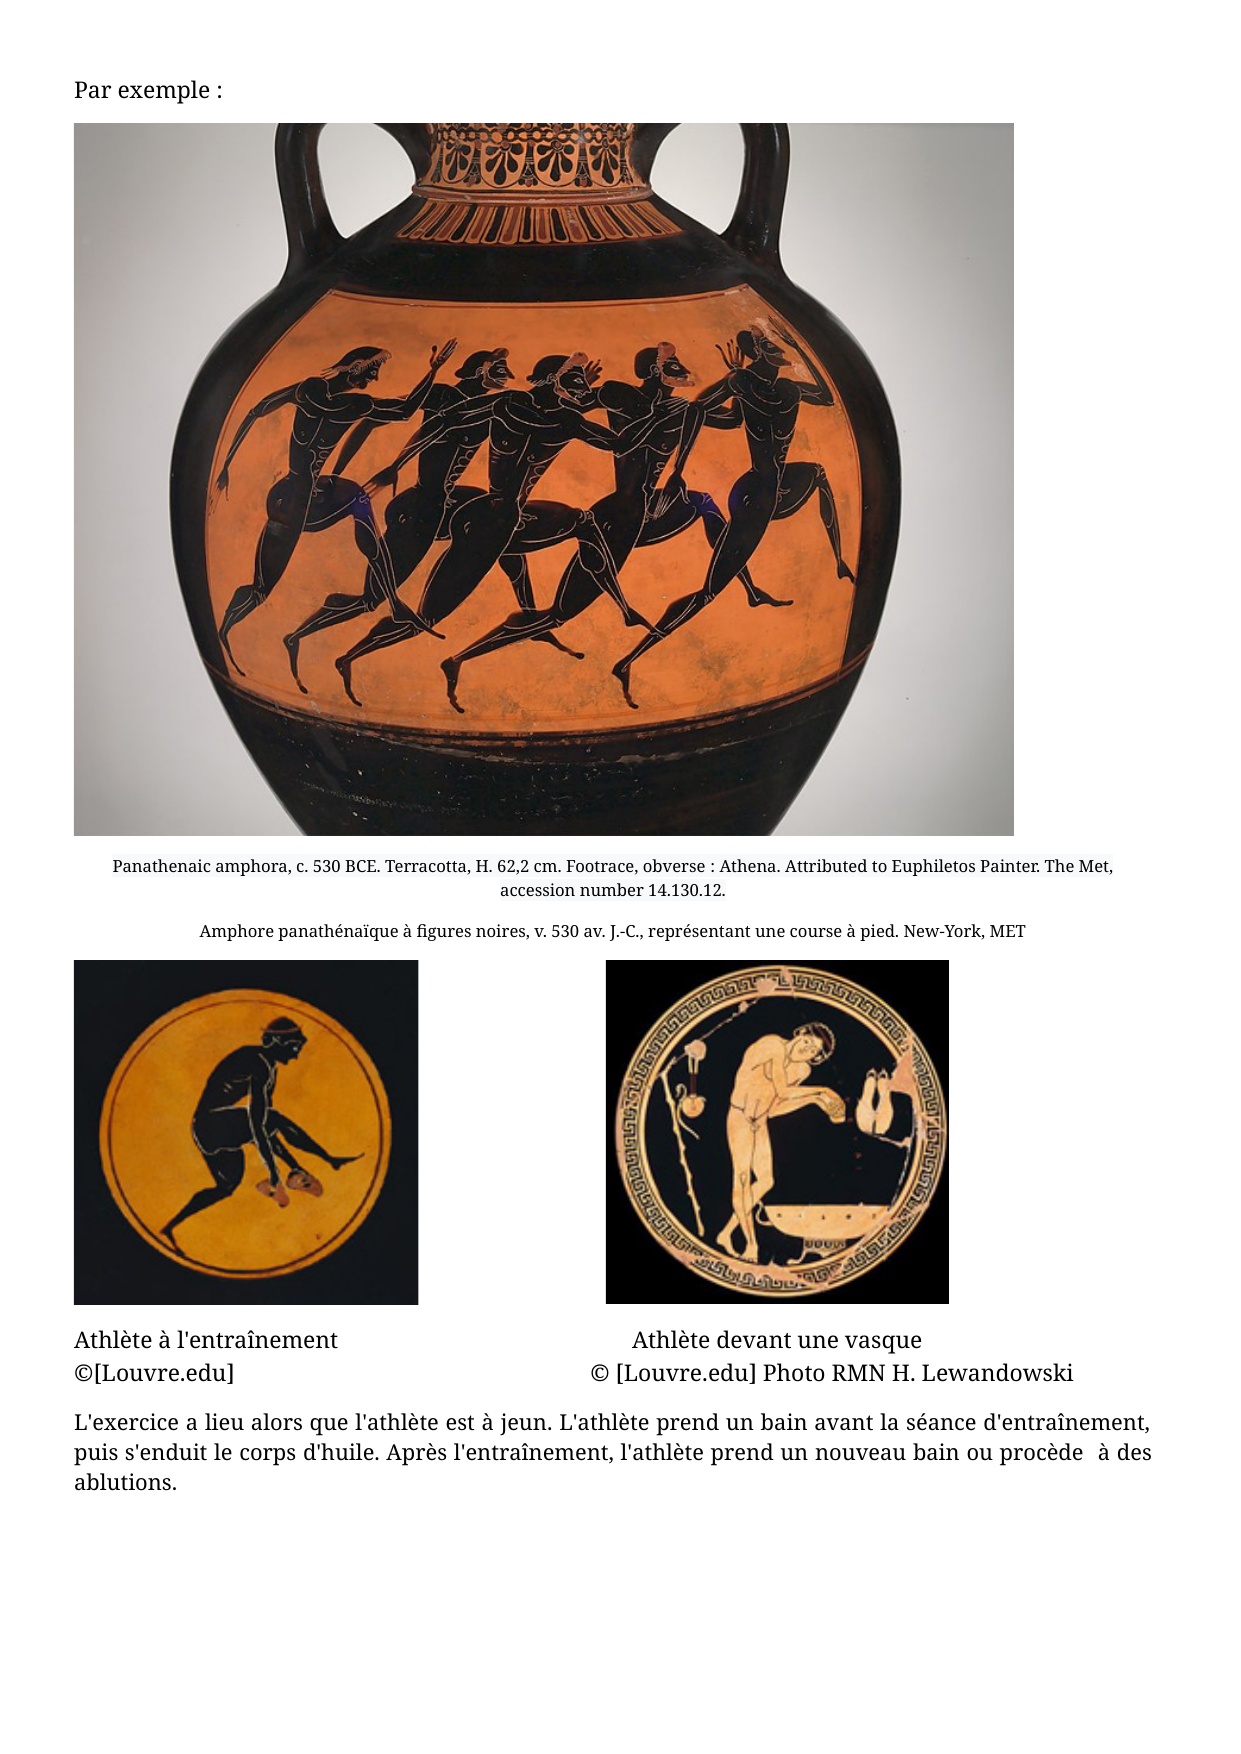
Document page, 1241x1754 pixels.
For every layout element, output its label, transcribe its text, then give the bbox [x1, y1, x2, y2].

text Amphore panathénaïque à figures noires, v. 530 av. J.-C., représentant une course à pied. New-York, MET [74, 919, 1152, 942]
text Panathenaic amphora, c. 530 BCE. Terracotta, H. 62,2 cm. Footrace, obverse : Athena. Attributed to Euphiletos Painter. The Met, accession number 14.130.12. [74, 854, 1152, 901]
text L'exercice a lieu alors que l'athlète est à jeun. L'athlète prend un bain avant la séance d'entraînement, puis s'enduit le corps d'huile. Après l'entraînement, l'athlète prend un nouveau bain ou procède à des ablutions. [74, 1407, 1152, 1497]
text Athlète à l'entraînement Athlète devant une vasque ©[Louvre.edu] © [Louvre.edu] Photo RMN H. Lewandowski [74, 1324, 1152, 1388]
text Par exemple : [74, 74, 1152, 105]
